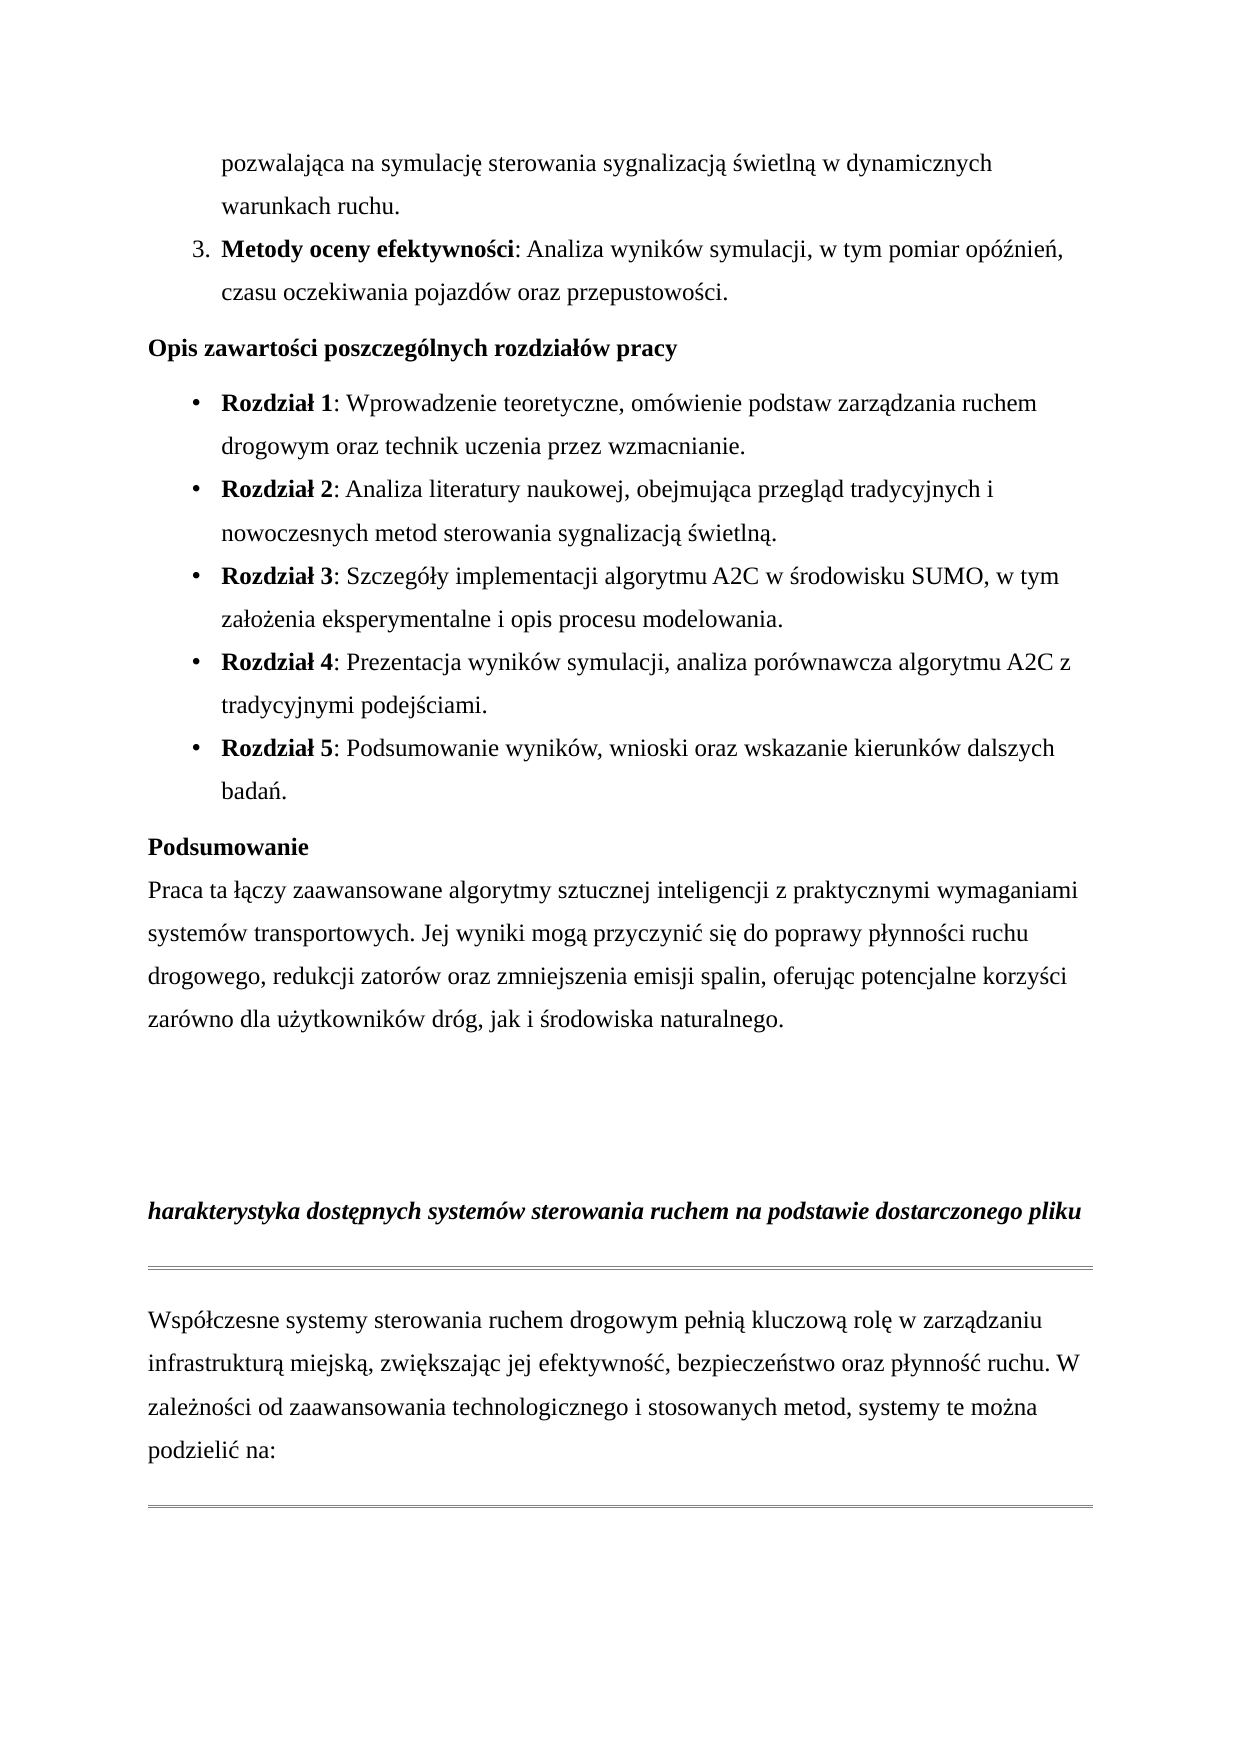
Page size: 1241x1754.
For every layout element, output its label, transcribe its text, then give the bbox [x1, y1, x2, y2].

list pozwalająca na symulację sterowania sygnalizacją świetlną w dynamicznych warunkach ruchu. [192, 148, 1093, 219]
list Rozdział 4: Prezentacja wyników symulacji, analiza porównawcza algorytmu A2C z tradycyjnymi podejściami. [192, 647, 1093, 719]
list Rozdział 3: Szczegóły implementacji algorytmu A2C w środowisku SUMO, w tym założenia eksperymentalne i opis procesu modelowania. [192, 561, 1093, 633]
text Współczesne systemy sterowania ruchem drogowym pełnią kluczową rolę w zarządzaniu infrastrukturą miejską, zwiększając jej efektywność, bezpieczeństwo oraz płynność ruchu. W zależności od zaawansowania technologicznego i stosowanych metod, systemy te można podzielić na: [148, 1305, 1093, 1463]
list Rozdział 1: Wprowadzenie teoretyczne, omówienie podstaw zarządzania ruchem drogowym oraz technik uczenia przez wzmacnianie. [192, 388, 1093, 460]
list Rozdział 2: Analiza literatury naukowej, obejmująca przegląd tradycyjnych i nowoczesnych metod sterowania sygnalizacją świetlną. [192, 474, 1093, 546]
text Opis zawartości poszczególnych rozdziałów pracy [148, 333, 1093, 361]
list Metody oceny efektywności: Analiza wyników symulacji, w tym pomiar opóźnień, czasu oczekiwania pojazdów oraz przepustowości. [192, 234, 1093, 306]
subtitle harakterystyka dostępnych systemów sterowania ruchem na podstawie dostarczonego pliku [148, 1196, 1093, 1225]
list Rozdział 5: Podsumowanie wyników, wnioski oraz wskazanie kierunków dalszych badań. [192, 733, 1093, 805]
text Podsumowanie Praca ta łączy zaawansowane algorytmy sztucznej inteligencji z praktycznymi wymaganiami systemów transportowych. Jej wyniki mogą przyczynić się do poprawy płynności ruchu drogowego, redukcji zatorów oraz zmniejszenia emisji spalin, oferując potencjalne korzyści zarówno dla użytkowników dróg, jak i środowiska naturalnego. [148, 832, 1093, 1033]
